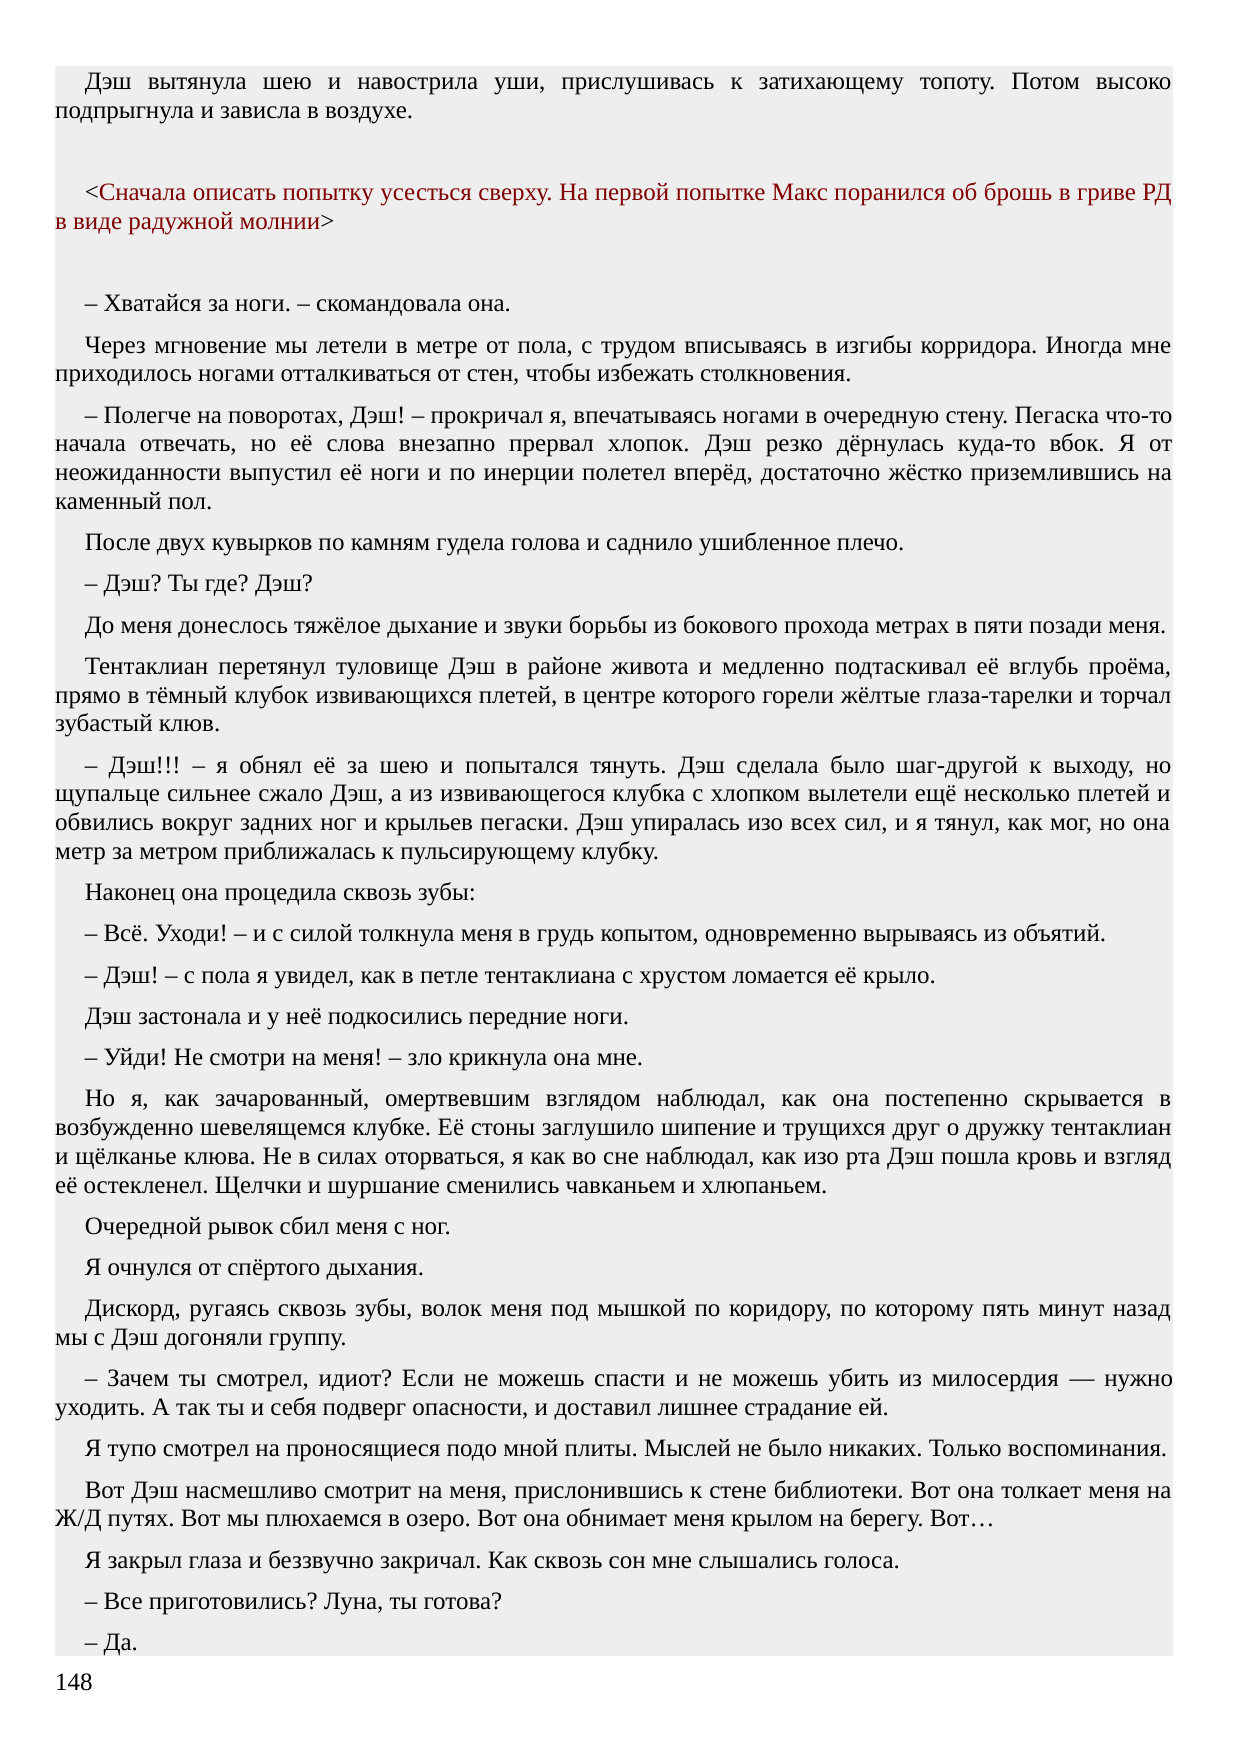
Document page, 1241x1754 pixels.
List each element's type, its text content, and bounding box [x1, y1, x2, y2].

text Я очнулся от спёртого дыхания. [55, 1252, 1173, 1281]
text Дискорд, ругаясь сквозь зубы, волок меня под мышкой по коридору, по которому пять минут назад мы с Дэш догоняли группу. [55, 1293, 1173, 1351]
text – Всё. Уходи! – и с силой толкнула меня в грудь копытом, одновременно вырываясь из объятий. [55, 918, 1173, 947]
text Через мгновение мы летели в метре от пола, с трудом вписываясь в изгибы корридора. Иногда мне приходилось ногами отталкиваться от стен, чтобы избежать столкновения. [55, 330, 1173, 387]
text – Все приготовились? Луна, ты готова? [55, 1586, 1173, 1615]
text Дэш застонала и у неё подкосились передние ноги. [55, 1001, 1173, 1030]
text Вот Дэш насмешливо смотрит на меня, прислонившись к стене библиотеки. Вот она толкает меня на Ж/Д путях. Вот мы плюхаемся в озеро. Вот она обнимает меня крылом на берегу. Вот… [55, 1475, 1173, 1532]
text Я тупо смотрел на проносящиеся подо мной плиты. Мыслей не было никаких. Только воспоминания. [55, 1433, 1173, 1462]
text – Дэш!!! – я обнял её за шею и попытался тянуть. Дэш сделала было шаг-другой к выходу, но щупальце сильнее сжало Дэш, а из извивающегося клубка с хлопком вылетели ещё несколько плетей и обвились вокруг задних ног и крыльев пегаски. Дэш упиралась изо всех сил, и я тянул, как мог, но она метр за метром приближалась к пульсирующему клубку. [55, 750, 1173, 865]
text <Cначала описать попытку усесться сверху. На первой попытке Макс поранился об брошь в гриве РД в виде радужной молнии> [55, 177, 1173, 235]
text Наконец она процедила сквозь зубы: [55, 877, 1173, 906]
text Очередной рывок сбил меня с ног. [55, 1211, 1173, 1240]
text До меня донеслось тяжёлое дыхание и звуки борьбы из бокового прохода метрах в пяти позади меня. [55, 610, 1173, 638]
text – Уйди! Не смотри на меня! – зло крикнула она мне. [55, 1042, 1173, 1071]
text Но я, как зачарованный, омертвевшим взглядом наблюдал, как она постепенно скрывается в возбужденно шевелящемся клубке. Её стоны заглушило шипение и трущихся друг о дружку тентаклиан и щёлканье клюва. Не в силах оторваться, я как во сне наблюдал, как изо рта Дэш пошла кровь и взгляд её остекленел. Щелчки и шуршание сменились чавканьем и хлюпаньем. [55, 1083, 1173, 1198]
text Дэш вытянула шею и навострила уши, прислушивась к затихающему топоту. Потом высоко подпрыгнула и зависла в воздухе. [55, 66, 1173, 123]
text – Зачем ты смотрел, идиот? Если не можешь спасти и не можешь убить из милосердия — нужно уходить. А так ты и себя подверг опасности, и доставил лишнее страдание ей. [55, 1363, 1173, 1421]
text – Да. [55, 1627, 1173, 1656]
text – Полегче на поворотах, Дэш! – прокричал я, впечатываясь ногами в очередную стену. Пегаска что-то начала отвечать, но её слова внезапно прервал хлопок. Дэш резко дёрнулась куда-то вбок. Я от неожиданности выпустил её ноги и по инерции полетел вперёд, достаточно жёстко приземлившись на каменный пол. [55, 400, 1173, 515]
text После двух кувырков по камням гудела голова и саднило ушибленное плечо. [55, 527, 1173, 556]
text – Хватайся за ноги. – скомандовала она. [55, 288, 1173, 317]
text – Дэш! – с пола я увидел, как в петле тентаклиана с хрустом ломается её крыло. [55, 960, 1173, 988]
text Тентаклиан перетянул туловище Дэш в районе живота и медленно подтаскивал её вглубь проёма, прямо в тёмный клубок извивающихся плетей, в центре которого горели жёлтые глаза-тарелки и торчал зубастый клюв. [55, 651, 1173, 737]
text Я закрыл глаза и беззвучно закричал. Как сквозь сон мне слышались голоса. [55, 1545, 1173, 1573]
text – Дэш? Ты где? Дэш? [55, 568, 1173, 597]
